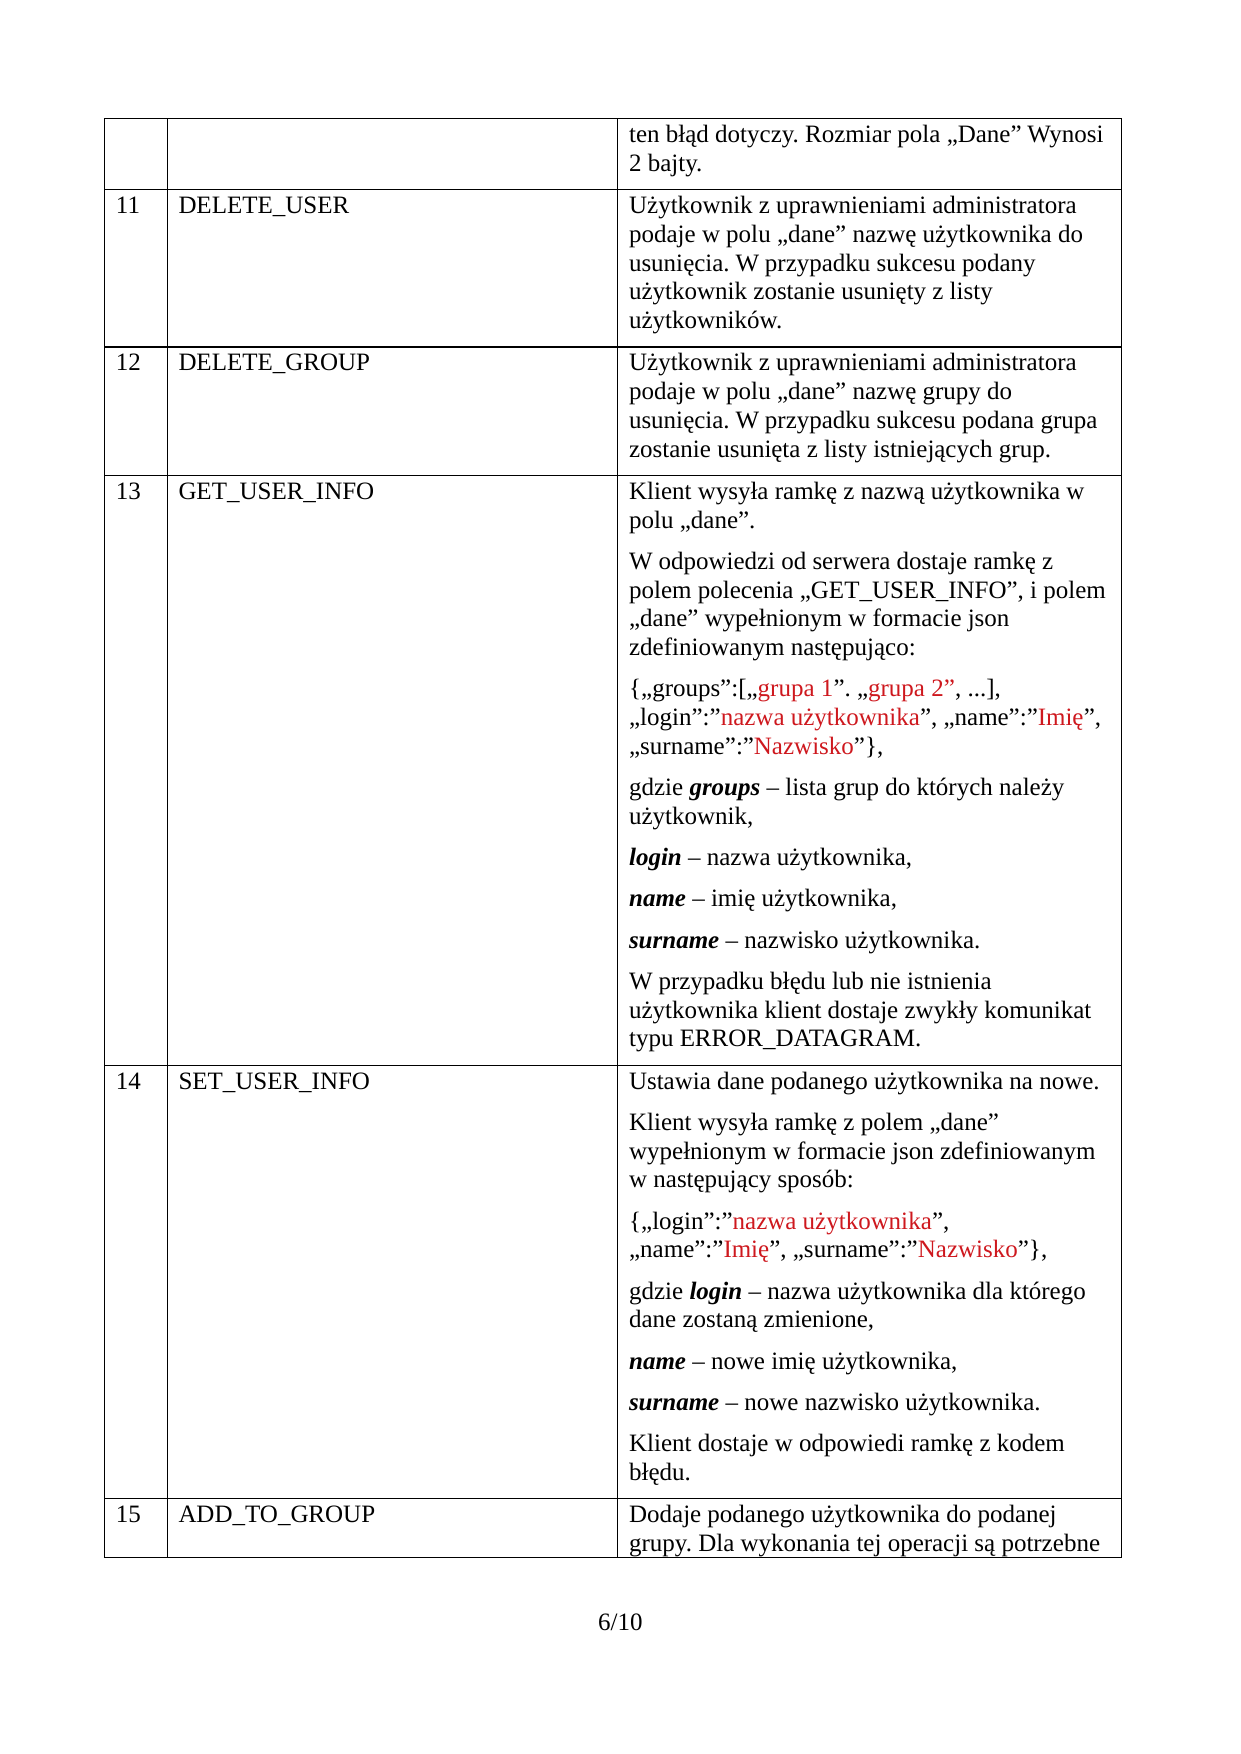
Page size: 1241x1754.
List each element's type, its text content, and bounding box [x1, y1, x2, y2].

table_cell Ustawia dane podanego użytkownika na nowe. Klient wysyła ramkę z polem „dane” wypełnionym w formacie json zdefiniowanym w następujący sposób: {„login”:”nazwa użytkownika”, „name”:”Imię”, „surname”:”Nazwisko”}, gdzie login – nazwa użytkownika dla którego dane zostaną zmienione, name – nowe imię użytkownika, surname – nowe nazwisko użytkownika. Klient dostaje w odpowiedi ramkę z kodem błędu. [618, 1066, 1121, 1498]
table_cell [168, 119, 617, 189]
table_cell Użytkownik z uprawnieniami administratora podaje w polu „dane” nazwę grupy do usunięcia. W przypadku sukcesu podana grupa zostanie usunięta z listy istniejących grup. [618, 348, 1121, 475]
table_cell DELETE_USER [168, 190, 617, 346]
table_cell [105, 119, 167, 189]
table_cell Dodaje podanego użytkownika do podanej grupy. Dla wykonania tej operacji są potrzebne [618, 1499, 1121, 1557]
table_cell GET_USER_INFO [168, 476, 617, 1065]
table_cell 12 [105, 348, 167, 475]
table_cell Klient wysyła ramkę z nazwą użytkownika w polu „dane”. W odpowiedzi od serwera dostaje ramkę z polem polecenia „GET_USER_INFO”, i polem „dane” wypełnionym w formacie json zdefiniowanym następująco: {„groups”:[„grupa 1”. „grupa 2”, ...], „login”:”nazwa użytkownika”, „name”:”Imię”, „surname”:”Nazwisko”}, gdzie groups – lista grup do których należy użytkownik, login – nazwa użytkownika, name – imię użytkownika, surname – nazwisko użytkownika. W przypadku błędu lub nie istnienia użytkownika klient dostaje zwykły komunikat typu ERROR_DATAGRAM. [618, 476, 1121, 1065]
table_cell Użytkownik z uprawnieniami administratora podaje w polu „dane” nazwę użytkownika do usunięcia. W przypadku sukcesu podany użytkownik zostanie usunięty z listy użytkowników. [618, 190, 1121, 346]
table_cell 15 [105, 1499, 167, 1557]
table_cell 11 [105, 190, 167, 346]
table_cell SET_USER_INFO [168, 1066, 617, 1498]
table_cell DELETE_GROUP [168, 348, 617, 475]
table_cell 14 [105, 1066, 167, 1498]
table_cell ADD_TO_GROUP [168, 1499, 617, 1557]
table_cell 13 [105, 476, 167, 1065]
table_cell ten błąd dotyczy. Rozmiar pola „Dane” Wynosi 2 bajty. [618, 119, 1121, 189]
